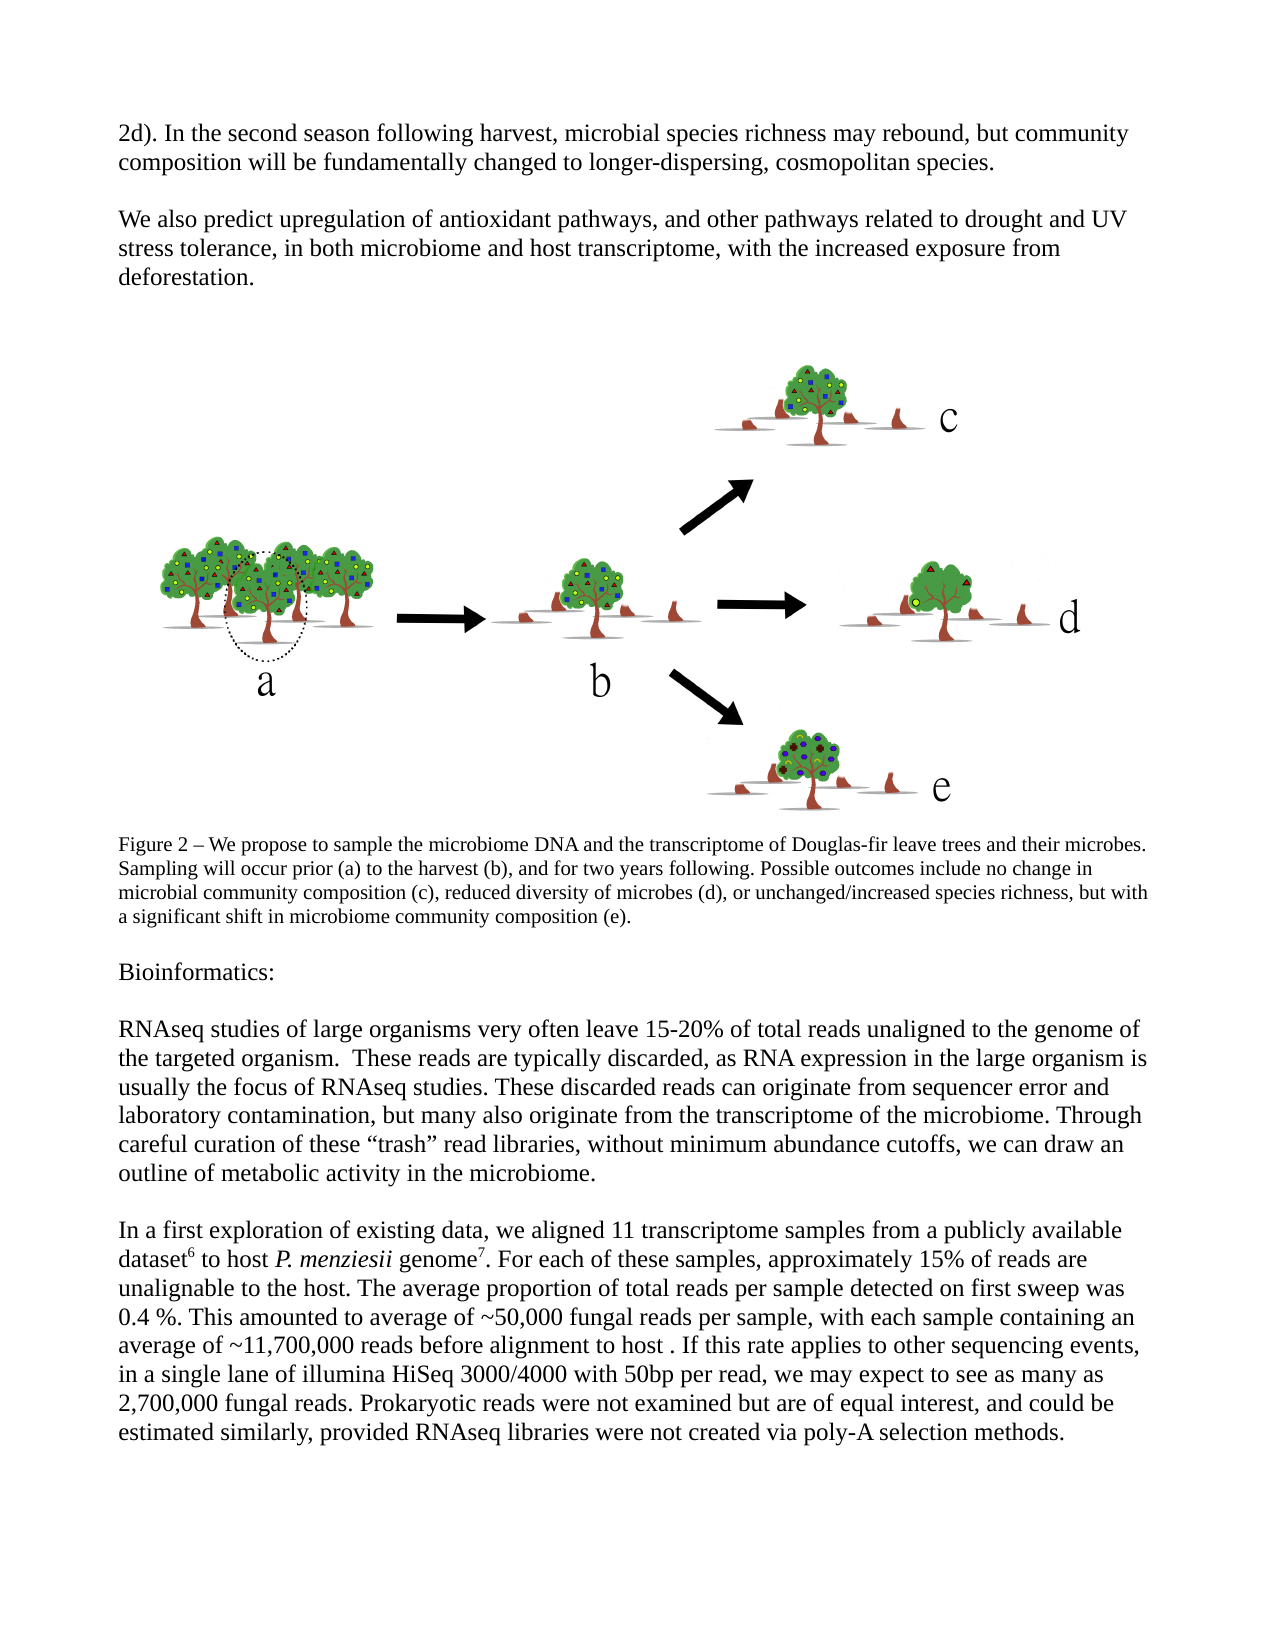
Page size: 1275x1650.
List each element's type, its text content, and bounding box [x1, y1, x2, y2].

text In a first exploration of existing data, we aligned 11 transcriptome samples from a publicly available dataset6 to host P. menziesii genome7. For each of these samples, approximately 15% of reads are unalignable to the host. The average proportion of total reads per sample detected on first sweep was 0.4 %. This amounted to average of ~50,000 fungal reads per sample, with each sample containing an average of ~11,700,000 reads before alignment to host . If this rate applies to other sequencing events, in a single lane of illumina HiSeq 3000/4000 with 50bp per read, we may expect to see as many as 2,700,000 fungal reads. Prokaryotic reads were not examined but are of equal interest, and could be estimated similarly, provided RNAseq libraries were not created via poly-A selection methods. [118, 1216, 1157, 1446]
text 2d). In the second season following harvest, microbial species richness may rebound, but community composition will be fundamentally changed to longer-dispersing, cosmopolitan species. [118, 118, 1157, 176]
text We also predict upregulation of antioxidant pathways, and other pathways related to drought and UV stress tolerance, in both microbiome and host transcriptome, with the increased exposure from deforestation. [118, 204, 1157, 291]
text RNAseq studies of large organisms very often leave 15-20% of total reads unaligned to the genome of the targeted organism. These reads are typically discarded, as RNA expression in the large organism is usually the focus of RNAseq studies. These discarded reads can originate from sequencer error and laboratory contamination, but many also originate from the transcriptome of the microbiome. Through careful curation of these “trash” read libraries, without minimum abundance cutoffs, we can draw an outline of metabolic activity in the microbiome. [118, 1014, 1157, 1187]
text Figure 2 – We propose to sample the microbiome DNA and the transcriptome of Douglas-fir leave trees and their microbes. Sampling will occur prior (a) to the harvest (b), and for two years following. Possible outcomes include no change in microbial community composition (c), reduced diversity of microbes (d), or unchanged/increased species richness, but with a significant shift in microbiome community composition (e). [118, 832, 1157, 928]
text Bioinformatics: [118, 957, 1157, 986]
picture [118, 319, 1157, 832]
